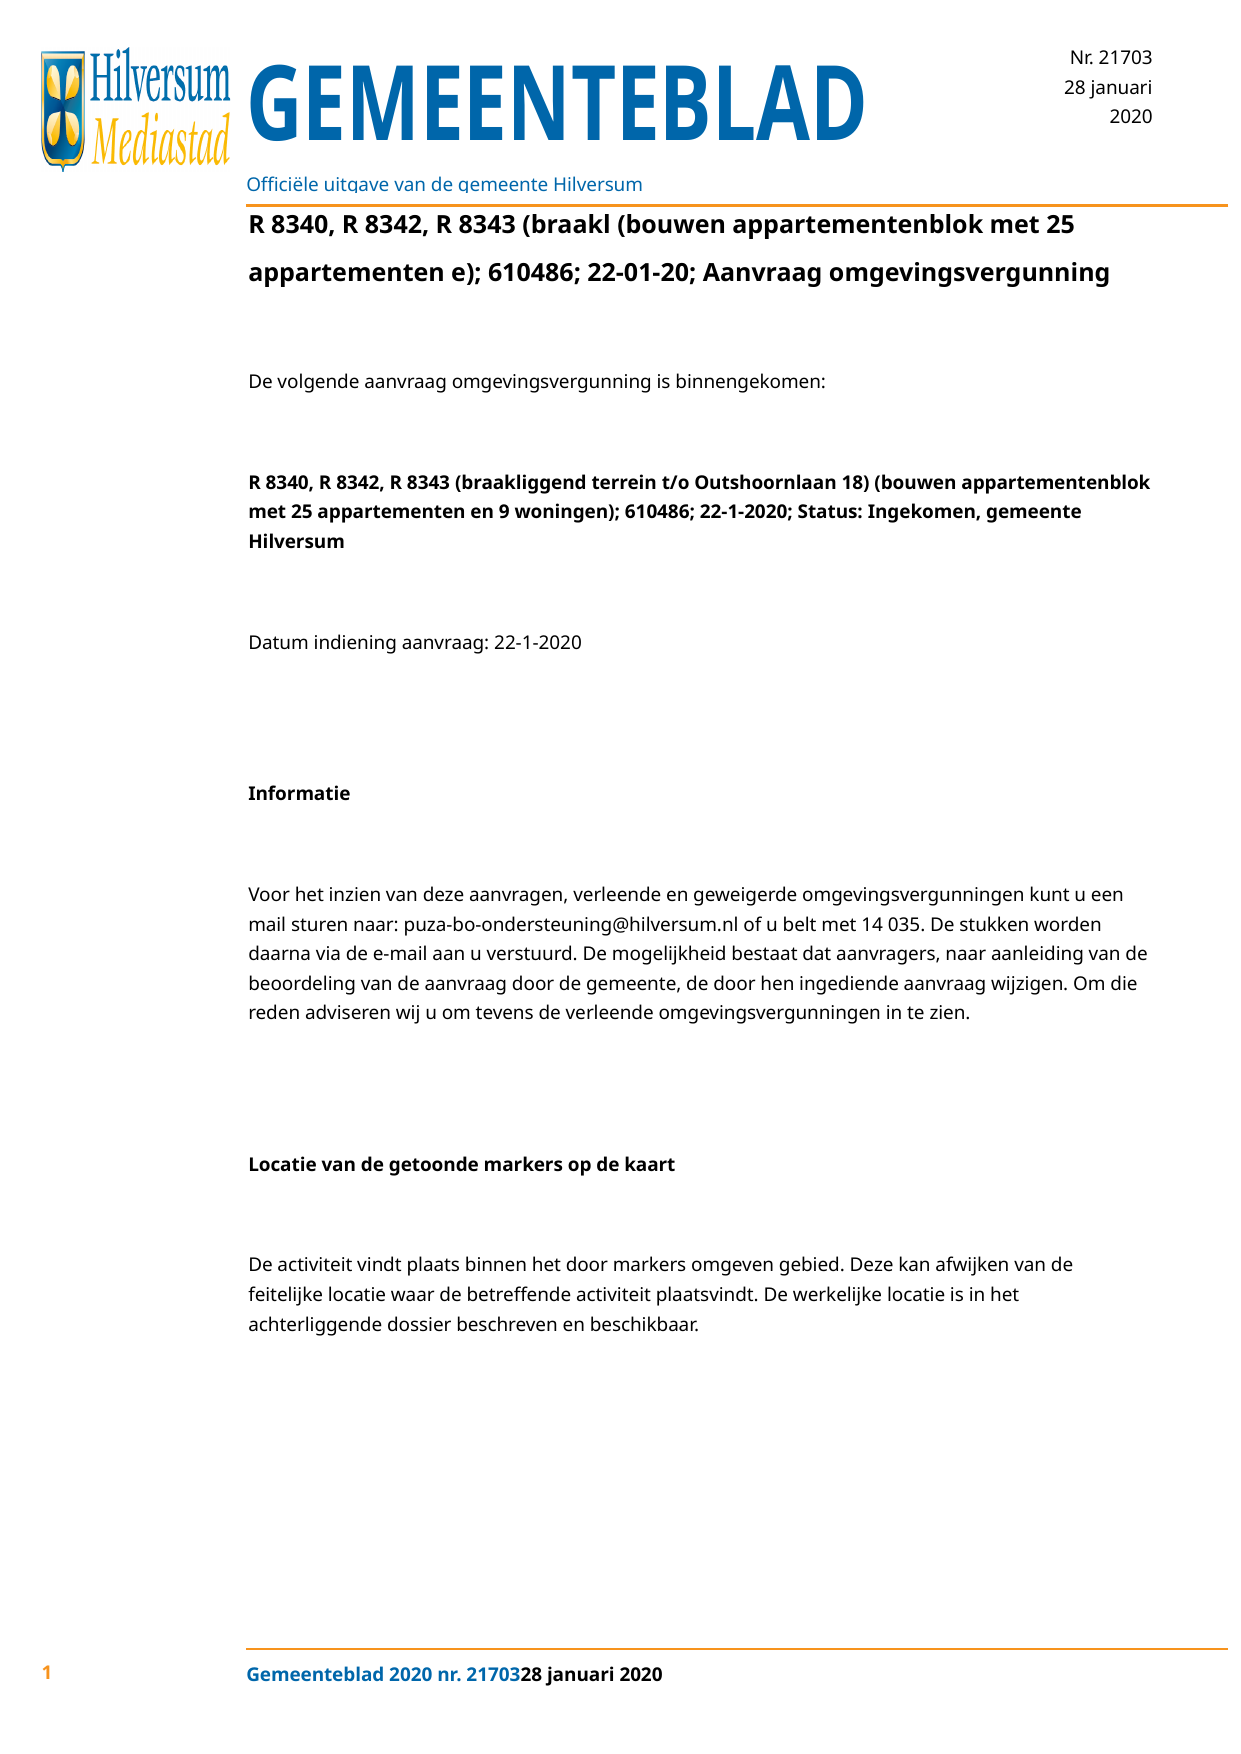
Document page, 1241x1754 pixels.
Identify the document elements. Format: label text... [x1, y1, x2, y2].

text De activiteit vindt plaats binnen het door markers omgeven gebied. Deze kan afwijken van de feitelijke locatie waar de betreffende activiteit plaatsvindt. De werkelijke locatie is in het achterliggende dossier beschreven en beschikbaar. [248, 1252, 1152, 1337]
picture [41, 47, 231, 172]
text Informatie [248, 780, 1152, 806]
text R 8340, R 8342, R 8343 (braakl (bouwen appartementenblok met 25 appartementen e); 610486; 22-01-20; Aanvraag omgevingsvergunning [248, 207, 1152, 288]
text Locatie van de getoonde markers op de kaart [248, 1151, 1152, 1177]
text De volgende aanvraag omgevingsvergunning is binnengekomen: [248, 368, 1152, 394]
text Datum indiening aanvraag: 22-1-2020 [248, 629, 1152, 655]
text R 8340, R 8342, R 8343 (braakliggend terrein t/o Outshoornlaan 18) (bouwen appartementenblok met 25 appartementen en 9 woningen); 610486; 22-1-2020; Status: Ingekomen, gemeente Hilversum [248, 469, 1152, 554]
text Voor het inzien van deze aanvragen, verleende en geweigerde omgevingsvergunningen kunt u een mail sturen naar: puza-bo-ondersteuning@hilversum.nl of u belt met 14 035. De stukken worden daarna via de e-mail aan u verstuurd. De mogelijkheid bestaat dat aanvragers, naar aanleiding van de beoordeling van de aanvraag door de gemeente, de door hen ingediende aanvraag wijzigen. Om die reden adviseren wij u om tevens de verleende omgevingsvergunningen in te zien. [248, 881, 1152, 1025]
